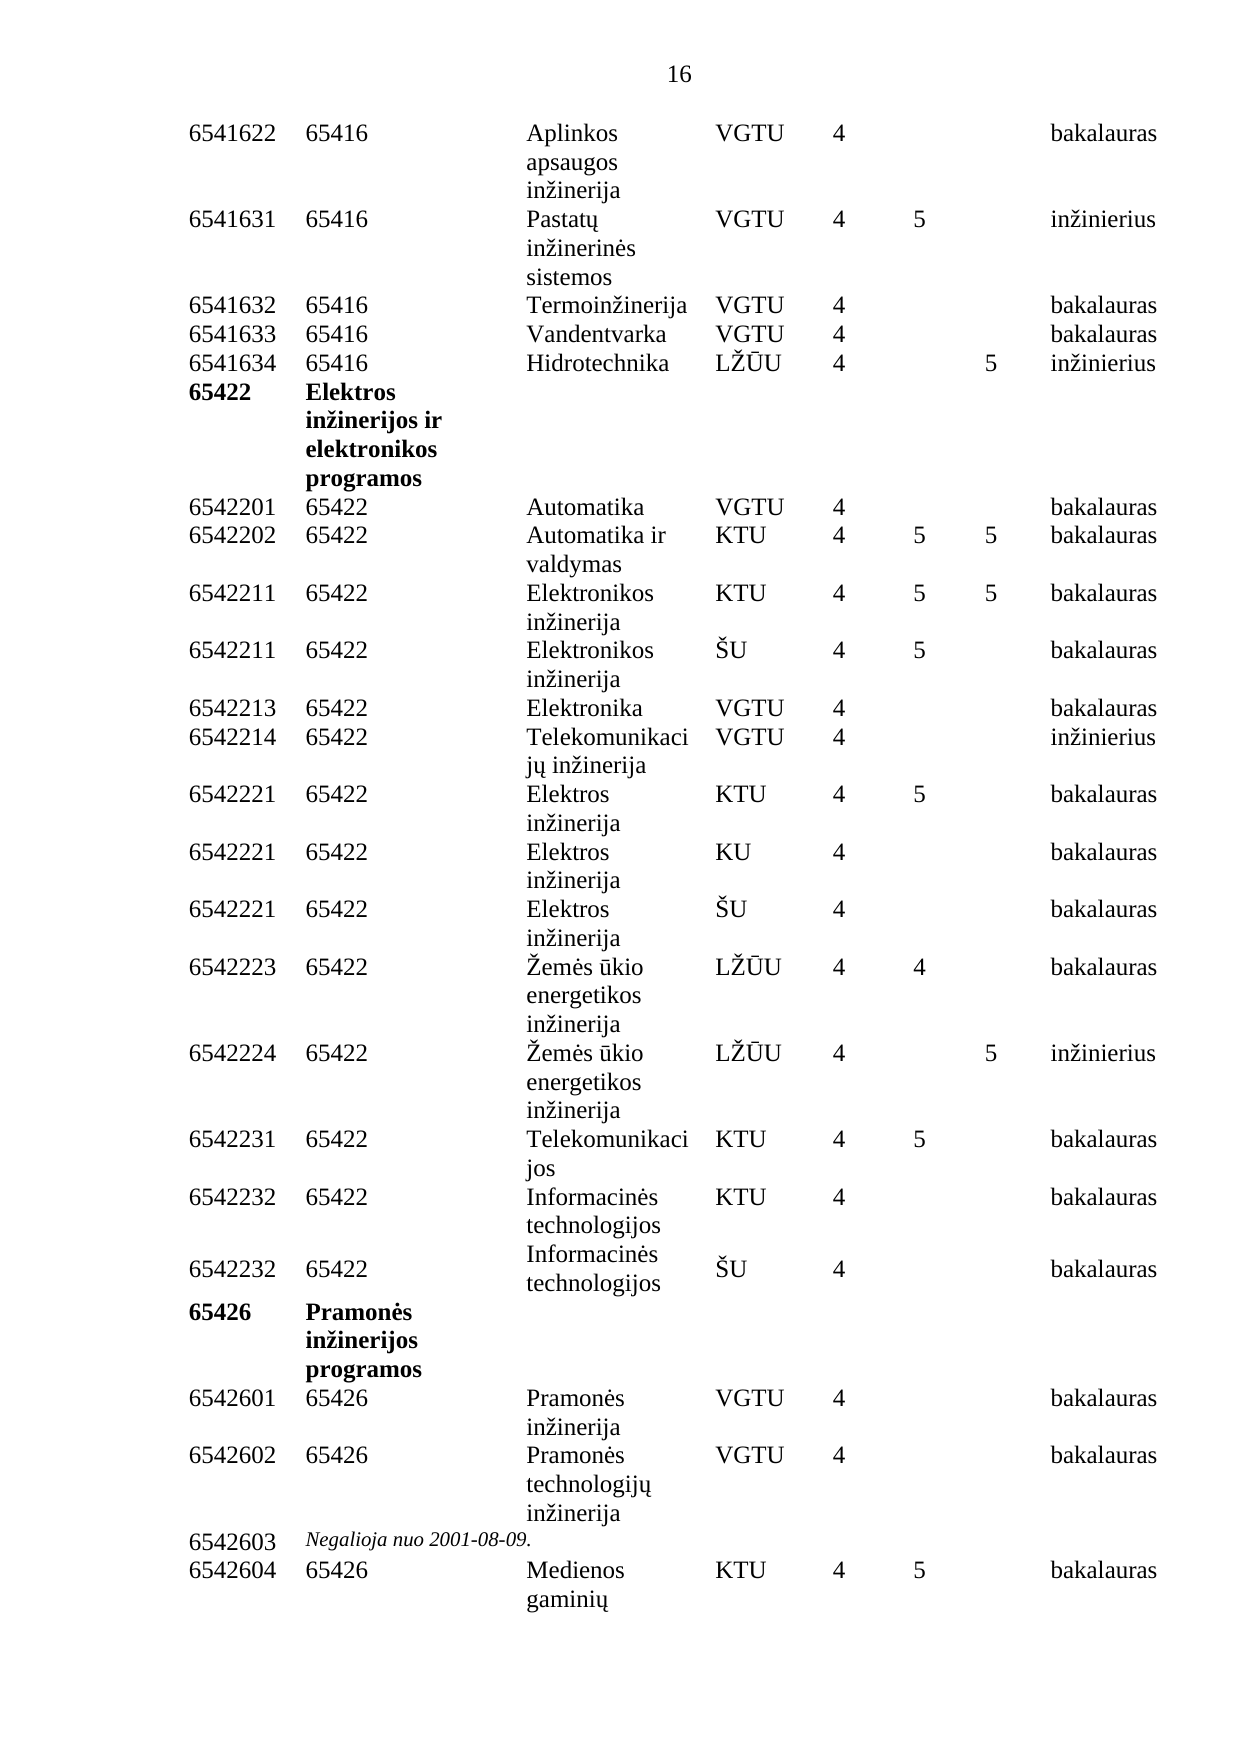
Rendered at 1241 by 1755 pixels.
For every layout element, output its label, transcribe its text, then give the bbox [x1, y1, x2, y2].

table_cell Aplinkos apsaugos inžinerija [515, 118, 704, 204]
table_cell [515, 1297, 704, 1383]
table_cell 4 [821, 636, 902, 693]
table_cell 65416 [294, 291, 515, 319]
table_cell Automatika [515, 492, 704, 521]
table_cell Žemės ūkio energetikos inžinerija [515, 952, 704, 1038]
table_cell bakalauras [1039, 1124, 1197, 1182]
table_cell [973, 1124, 1039, 1182]
table_cell [1202, 348, 1207, 377]
table_cell 4 [821, 894, 902, 952]
table_cell VGTU [704, 291, 821, 319]
table_cell 6542232 [177, 1182, 294, 1239]
table_cell 5 [902, 636, 973, 693]
table_cell 65422 [294, 779, 515, 837]
table_cell [1197, 578, 1202, 636]
table_cell 5 [902, 578, 973, 636]
table_cell 6542221 [177, 894, 294, 952]
table_cell Žemės ūkio energetikos inžinerija [515, 1038, 704, 1124]
table_cell 5 [902, 779, 973, 837]
table_cell [515, 377, 704, 492]
table_cell [973, 1441, 1039, 1527]
table_cell [1197, 204, 1202, 291]
table_cell [704, 377, 821, 492]
table_cell 65426 [294, 1556, 515, 1613]
table_cell Hidrotechnika [515, 348, 704, 377]
table_cell [973, 1383, 1039, 1441]
table_cell 6542211 [177, 578, 294, 636]
table_cell 65422 [294, 521, 515, 578]
table_cell [1197, 1556, 1202, 1613]
table_cell [1202, 377, 1207, 492]
table_cell [1202, 1239, 1207, 1297]
table_cell [1202, 894, 1207, 952]
table_cell [1197, 291, 1202, 319]
table_cell [902, 492, 973, 521]
table_cell 6542221 [177, 837, 294, 894]
table_cell [973, 636, 1039, 693]
table_cell [1197, 693, 1202, 722]
table_cell 65422 [294, 693, 515, 722]
table_cell VGTU [704, 1383, 821, 1441]
table_cell 6541622 [177, 118, 294, 204]
table_cell [1197, 1124, 1202, 1182]
table_cell 65426 [294, 1383, 515, 1441]
table_cell [902, 291, 973, 319]
table_cell [1197, 779, 1202, 837]
table_cell 6542231 [177, 1124, 294, 1182]
table_cell 4 [821, 1383, 902, 1441]
table_cell 65422 [294, 894, 515, 952]
table_cell [1197, 894, 1202, 952]
table_cell [1202, 578, 1207, 636]
table_cell LŽŪU [704, 952, 821, 1038]
table_cell [1202, 1527, 1207, 1556]
table_cell [902, 722, 973, 779]
table_cell 65422 [294, 1182, 515, 1239]
table_cell bakalauras [1039, 521, 1197, 578]
table_cell bakalauras [1039, 636, 1197, 693]
table_cell [1202, 1297, 1207, 1383]
table_cell [1197, 521, 1202, 578]
table_cell [902, 1297, 973, 1383]
table_cell KTU [704, 1556, 821, 1613]
table_cell 5 [973, 1038, 1039, 1124]
table_cell [821, 1297, 902, 1383]
table_cell Informacinės technologijos [515, 1239, 704, 1297]
table_cell [1202, 521, 1207, 578]
table_cell 65422 [294, 722, 515, 779]
table_cell [973, 1556, 1039, 1613]
table_cell 6542223 [177, 952, 294, 1038]
table_cell [902, 1441, 973, 1527]
table_cell [1202, 722, 1207, 779]
table_cell 4 [821, 1182, 902, 1239]
table_cell [1202, 779, 1207, 837]
table_cell 4 [821, 952, 902, 1038]
table_cell Elektronika [515, 693, 704, 722]
table_cell [1202, 319, 1207, 348]
table_cell 4 [821, 118, 902, 204]
table_cell 4 [821, 1556, 902, 1613]
table_cell 65422 [294, 578, 515, 636]
table_cell [902, 319, 973, 348]
table_cell [1202, 118, 1207, 204]
table_cell 4 [821, 722, 902, 779]
table_cell Elektronikos inžinerija [515, 636, 704, 693]
table_cell bakalauras [1039, 1239, 1197, 1297]
table_cell 6542232 [177, 1239, 294, 1297]
table_cell [1197, 722, 1202, 779]
table_cell [902, 1383, 973, 1441]
table_cell Termoinžinerija [515, 291, 704, 319]
table_cell 65422 [177, 377, 294, 492]
table_cell 65426 [294, 1441, 515, 1527]
table_cell 6542602 [177, 1441, 294, 1527]
table_cell [1197, 1239, 1202, 1297]
table_cell [973, 291, 1039, 319]
table_cell 65416 [294, 348, 515, 377]
table_cell 5 [973, 521, 1039, 578]
table_cell KU [704, 837, 821, 894]
table_cell LŽŪU [704, 348, 821, 377]
table_cell [1197, 837, 1202, 894]
table_cell [973, 693, 1039, 722]
table_cell 4 [821, 693, 902, 722]
table_cell VGTU [704, 118, 821, 204]
table_cell 65426 [177, 1297, 294, 1383]
table_cell 4 [821, 319, 902, 348]
table_cell [973, 319, 1039, 348]
table_cell [1202, 1441, 1207, 1527]
table_cell 4 [821, 779, 902, 837]
table_cell [902, 118, 973, 204]
table_cell [902, 1239, 973, 1297]
table_cell [1039, 1297, 1197, 1383]
table_cell bakalauras [1039, 779, 1197, 837]
table_cell [704, 1297, 821, 1383]
table_cell 5 [973, 348, 1039, 377]
table_cell [821, 377, 902, 492]
table_cell Elektros inžinerija [515, 837, 704, 894]
table_cell [1197, 1297, 1202, 1383]
table_cell Elektros inžinerija [515, 894, 704, 952]
table_cell KTU [704, 1124, 821, 1182]
table_cell [1202, 492, 1207, 521]
table_cell [973, 894, 1039, 952]
table_cell bakalauras [1039, 1383, 1197, 1441]
table_cell [1197, 1383, 1202, 1441]
table_cell 65422 [294, 636, 515, 693]
table_cell [1197, 1441, 1202, 1527]
table_cell Pramonės inžinerija [515, 1383, 704, 1441]
table_cell Pramonės inžinerijos programos [294, 1297, 515, 1383]
table_cell bakalauras [1039, 492, 1197, 521]
table_cell bakalauras [1039, 693, 1197, 722]
table_cell [902, 693, 973, 722]
table_cell [1197, 348, 1202, 377]
table_cell 65416 [294, 204, 515, 291]
table_cell 4 [821, 1239, 902, 1297]
table_cell Pramonės technologijų inžinerija [515, 1441, 704, 1527]
table_cell KTU [704, 521, 821, 578]
table_cell KTU [704, 578, 821, 636]
table_cell 65416 [294, 319, 515, 348]
table_cell [902, 837, 973, 894]
table_cell 65422 [294, 1239, 515, 1297]
table_cell [973, 1182, 1039, 1239]
table_cell Automatika ir valdymas [515, 521, 704, 578]
table_cell 5 [902, 1556, 973, 1613]
table_cell [973, 722, 1039, 779]
table_cell [1202, 1556, 1207, 1613]
table_cell inžinierius [1039, 348, 1197, 377]
table_cell inžinierius [1039, 204, 1197, 291]
table_cell 65422 [294, 837, 515, 894]
table_cell [902, 1182, 973, 1239]
table_cell 5 [902, 521, 973, 578]
table_cell bakalauras [1039, 291, 1197, 319]
table_cell 65416 [294, 118, 515, 204]
table_cell VGTU [704, 693, 821, 722]
table_cell [973, 1297, 1039, 1383]
table_cell bakalauras [1039, 319, 1197, 348]
table_cell inžinierius [1039, 722, 1197, 779]
table_cell 6542601 [177, 1383, 294, 1441]
table_cell [1202, 291, 1207, 319]
table_cell 6541633 [177, 319, 294, 348]
table_cell 6541631 [177, 204, 294, 291]
table_cell [1197, 1182, 1202, 1239]
table_cell [1197, 377, 1202, 492]
table_cell 4 [821, 1038, 902, 1124]
table_cell [902, 348, 973, 377]
table_cell LŽŪU [704, 1038, 821, 1124]
table_cell Informacinės technologijos [515, 1182, 704, 1239]
table_cell 6542202 [177, 521, 294, 578]
table_cell VGTU [704, 722, 821, 779]
table_cell bakalauras [1039, 578, 1197, 636]
table_cell 4 [821, 1124, 902, 1182]
table_cell [973, 952, 1039, 1038]
table_cell [1197, 118, 1202, 204]
table_cell [973, 837, 1039, 894]
table_cell [1202, 636, 1207, 693]
table_cell ŠU [704, 636, 821, 693]
table_cell [1039, 377, 1197, 492]
table_cell 4 [821, 1441, 902, 1527]
table_cell 6542211 [177, 636, 294, 693]
table_cell bakalauras [1039, 837, 1197, 894]
table_cell 4 [821, 348, 902, 377]
table_cell [1197, 636, 1202, 693]
table_cell [902, 1038, 973, 1124]
table_cell 6542214 [177, 722, 294, 779]
table_cell 4 [821, 492, 902, 521]
table_cell Elektros inžinerija [515, 779, 704, 837]
table_cell VGTU [704, 492, 821, 521]
table_cell 5 [902, 1124, 973, 1182]
table_cell bakalauras [1039, 894, 1197, 952]
table_cell [1197, 492, 1202, 521]
table_cell [1202, 1124, 1207, 1182]
table_cell VGTU [704, 204, 821, 291]
table_cell [973, 1239, 1039, 1297]
table_cell [1197, 1038, 1202, 1124]
table_cell [902, 894, 973, 952]
table_cell 6542604 [177, 1556, 294, 1613]
table_cell Vandentvarka [515, 319, 704, 348]
table_cell 5 [973, 578, 1039, 636]
table_cell [1197, 952, 1202, 1038]
table_cell bakalauras [1039, 1556, 1197, 1613]
table_cell ŠU [704, 1239, 821, 1297]
table_cell 6542603 [177, 1527, 294, 1556]
table_cell 4 [821, 204, 902, 291]
table_cell [973, 204, 1039, 291]
table_cell ŠU [704, 894, 821, 952]
table_cell [1202, 693, 1207, 722]
table_cell [1202, 952, 1207, 1038]
table_cell 6541632 [177, 291, 294, 319]
table_cell 6542201 [177, 492, 294, 521]
table_cell 65422 [294, 1124, 515, 1182]
table_cell bakalauras [1039, 952, 1197, 1038]
table_cell [1202, 1038, 1207, 1124]
table_cell 65422 [294, 1038, 515, 1124]
table_cell 65422 [294, 492, 515, 521]
table_cell 5 [902, 204, 973, 291]
table_cell 4 [821, 578, 902, 636]
table_cell bakalauras [1039, 1182, 1197, 1239]
table_cell KTU [704, 1182, 821, 1239]
table_cell [973, 779, 1039, 837]
table_cell [1202, 1383, 1207, 1441]
table_cell [1202, 837, 1207, 894]
table_cell 6542224 [177, 1038, 294, 1124]
table_cell 65422 [294, 952, 515, 1038]
table_cell 4 [821, 291, 902, 319]
table_cell 6542221 [177, 779, 294, 837]
table_cell 4 [902, 952, 973, 1038]
table_cell VGTU [704, 1441, 821, 1527]
table_cell [973, 377, 1039, 492]
table_cell 4 [821, 837, 902, 894]
table_cell [902, 377, 973, 492]
table_cell VGTU [704, 319, 821, 348]
table_cell Elektros inžinerijos ir elektronikos programos [294, 377, 515, 492]
table_cell Negalioja nuo 2001-08-09. [294, 1527, 1197, 1556]
table_cell Telekomunikacijos [515, 1124, 704, 1182]
table_cell bakalauras [1039, 1441, 1197, 1527]
table_cell [973, 492, 1039, 521]
table_cell [1202, 1182, 1207, 1239]
table_cell inžinierius [1039, 1038, 1197, 1124]
table_cell Pastatų inžinerinės sistemos [515, 204, 704, 291]
table_cell 6541634 [177, 348, 294, 377]
table_cell 6542213 [177, 693, 294, 722]
table_cell KTU [704, 779, 821, 837]
table_cell [1197, 1527, 1202, 1556]
table_cell 4 [821, 521, 902, 578]
table_cell Elektronikos inžinerija [515, 578, 704, 636]
table_cell [1197, 319, 1202, 348]
table_cell [973, 118, 1039, 204]
table_cell Telekomunikacijų inžinerija [515, 722, 704, 779]
table_cell [1202, 204, 1207, 291]
table_cell Medienos gaminių [515, 1556, 704, 1613]
table_cell bakalauras [1039, 118, 1197, 204]
